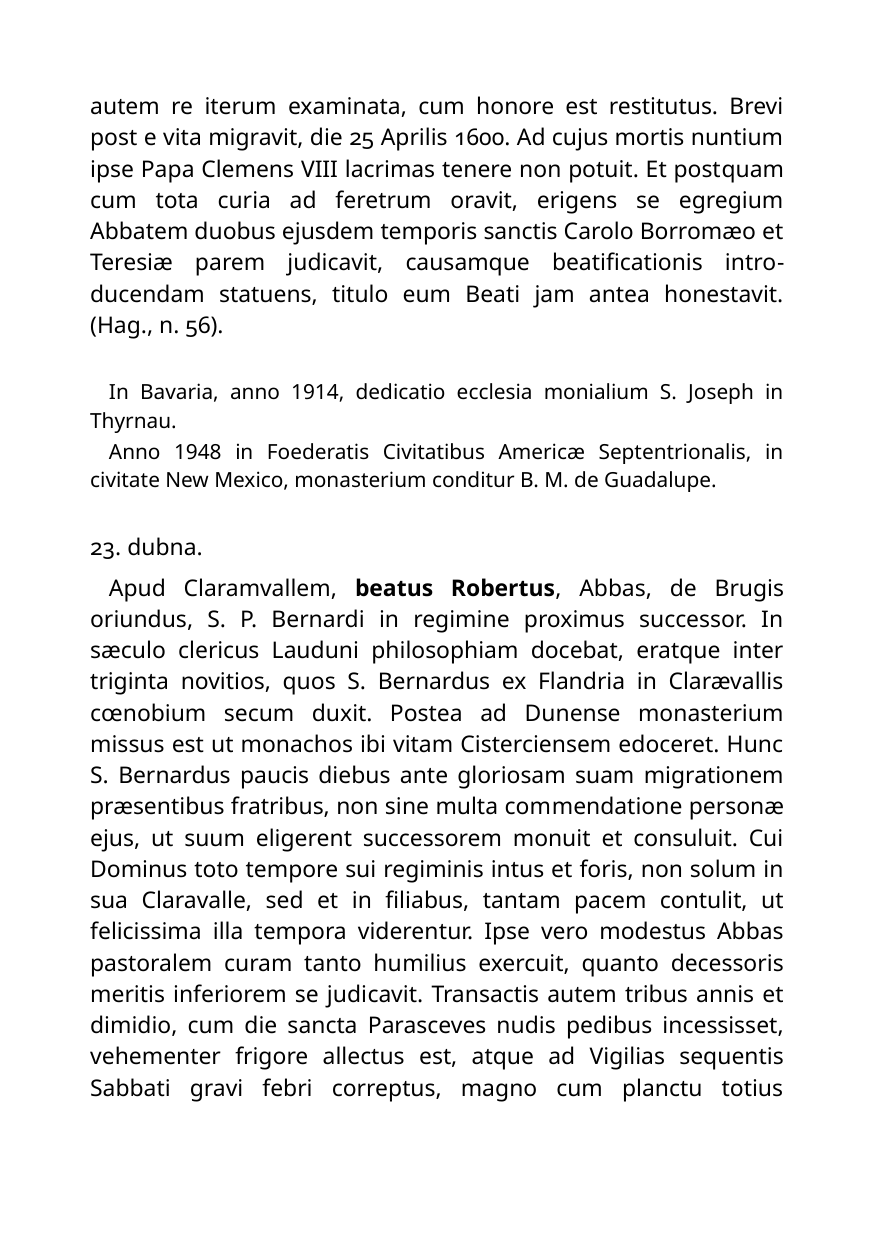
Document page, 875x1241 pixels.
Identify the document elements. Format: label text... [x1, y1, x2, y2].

text autem re iterum examinata, cum honore est restitutus. Brevi post e vita migravit, die 25 Aprilis 1600. Ad cujus mortis nuntium ipse Papa Clemens VIII lacrimas tenere non potuit. Et post­quam cum tota curia ad feretrum oravit, erigens se egregium Abbatem duobus ejusdem temporis sanctis Carolo Borromæo et Teresiæ parem judicavit, causamque beatificationis intro­ducendam statuens, titulo eum Beati jam antea honestavit. (Hag., n. 56). [90, 90, 784, 340]
text Anno 1948 in Foederatis Civitatibus Americæ Septentrionalis, in civitate New Mexico, monasterium conditur B. M. de Guadalupe. [90, 437, 784, 494]
text In Bavaria, anno 1914, dedicatio ecclesia monialium S. Joseph in Thyrnau. [90, 377, 784, 434]
text 23. dubna. [90, 531, 784, 563]
text Apud Claramvallem, beatus Robertus, Abbas, de Brugis oriundus, S. P. Bernardi in regimine proximus successor. In sæculo clericus Lauduni philosophiam docebat, eratque inter triginta novitios, quos S. Bernardus ex Flandria in Clarævallis cœnobium secum duxit. Postea ad Dunense monasterium missus est ut monachos ibi vitam Cisterciensem edoceret. Hunc S. Bernardus paucis diebus ante gloriosam suam migrationem præsentibus fratribus, non sine multa com­mendatione personæ ejus, ut suum eligerent successorem monuit et consuluit. Cui Dominus toto tempore sui regiminis intus et foris, non solum in sua Claravalle, sed et in filiabus, tantam pacem contulit, ut felicissima illa tempora videren­tur. Ipse vero modestus Abbas pastoralem curam tanto hu­milius exercuit, quanto decessoris meritis inferiorem se judi­cavit. Transactis autem tribus annis et dimidio, cum die sancta Parasceves nudis pedibus incessisset, vehementer frigore allectus est, atque ad Vigilias sequentis Sabbati gravi febri correptus, magno cum planctu totius [90, 572, 784, 1103]
